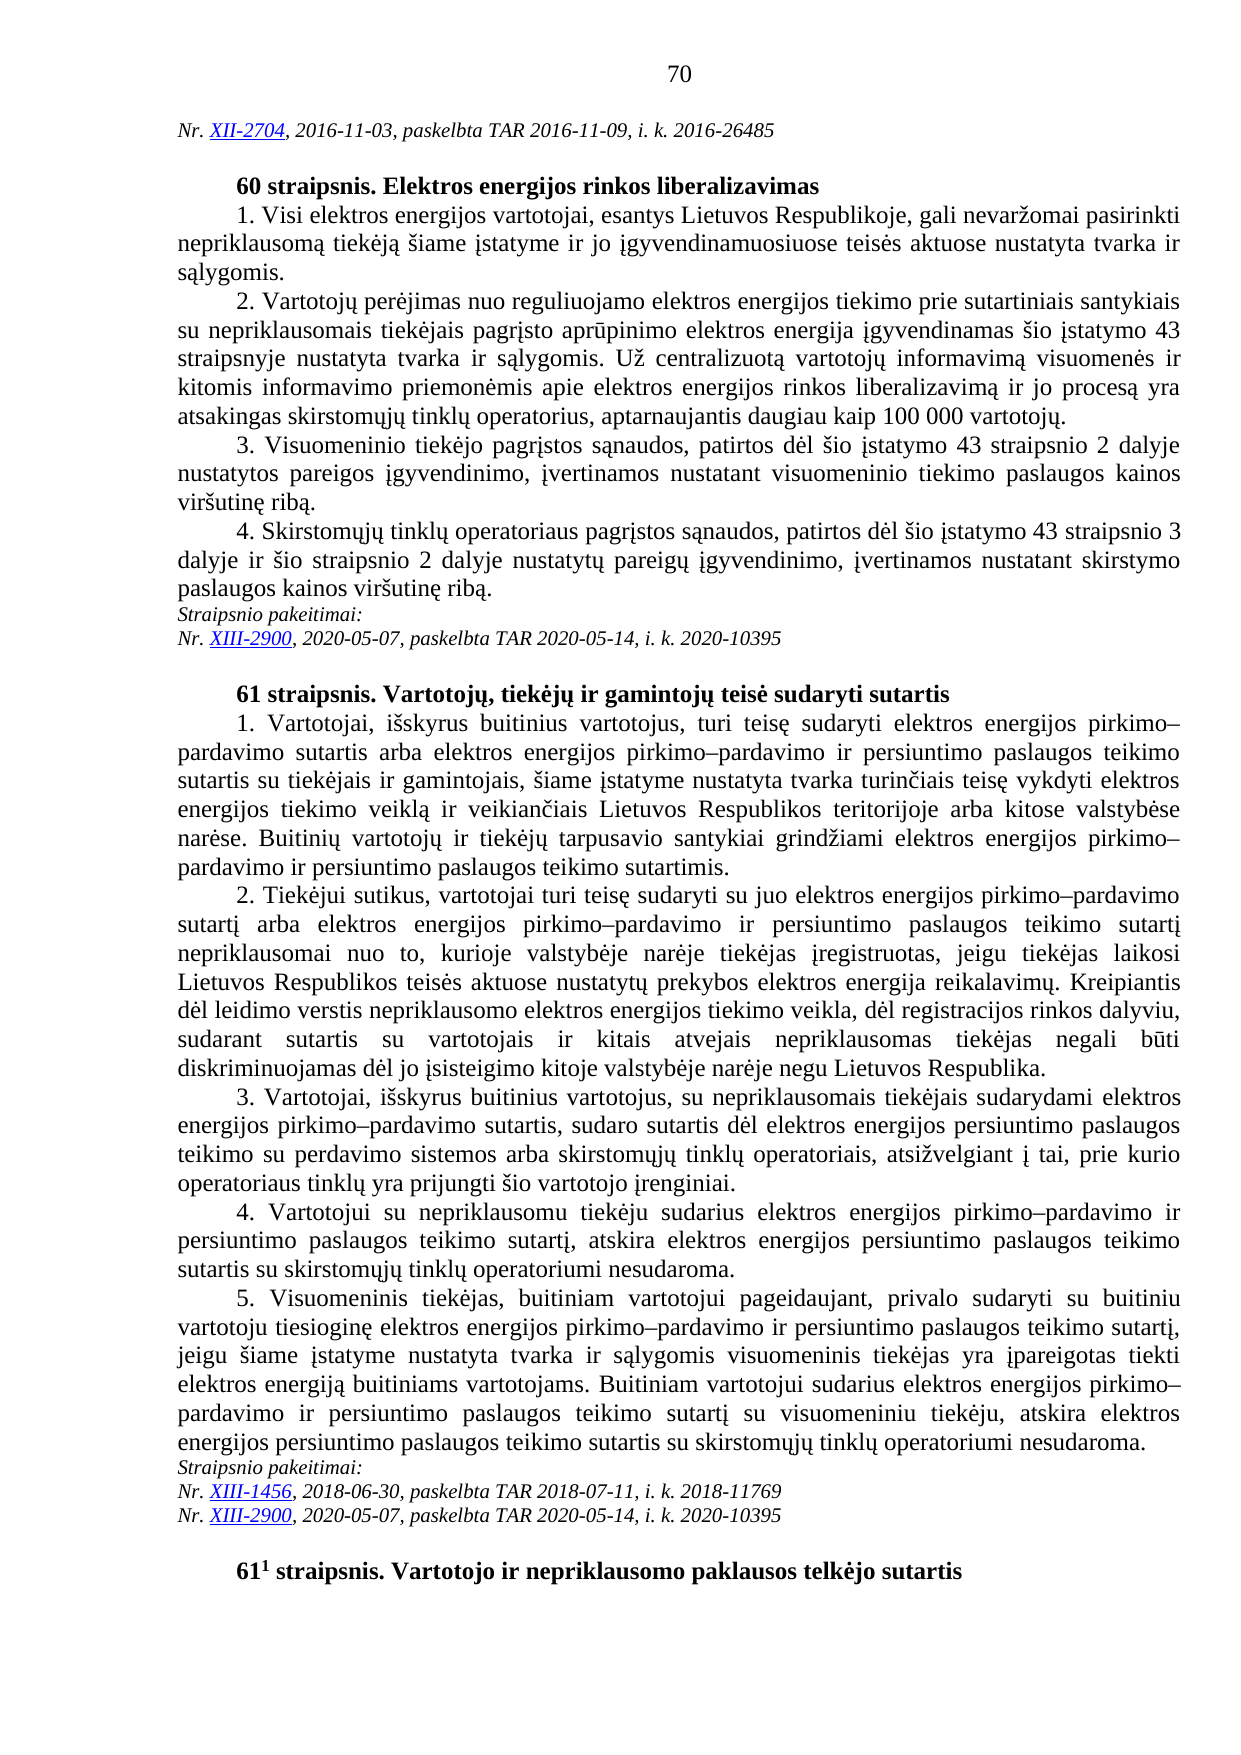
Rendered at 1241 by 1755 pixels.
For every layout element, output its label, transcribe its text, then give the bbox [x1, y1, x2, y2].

text 3. Visuomeninio tiekėjo pagrįstos sąnaudos, patirtos dėl šio įstatymo 43 straipsnio 2 dalyje nustatytos pareigos įgyvendinimo, įvertinamos nustatant visuomeninio tiekimo paslaugos kainos viršutinę ribą. [177, 430, 1181, 516]
text 2. Vartotojų perėjimas nuo reguliuojamo elektros energijos tiekimo prie sutartiniais santykiais su nepriklausomais tiekėjais pagrįsto aprūpinimo elektros energija įgyvendinamas šio įstatymo 43 straipsnyje nustatyta tvarka ir sąlygomis. Už centralizuotą vartotojų informavimą visuomenės ir kitomis informavimo priemonėmis apie elektros energijos rinkos liberalizavimą ir jo procesą yra atsakingas skirstomųjų tinklų operatorius, aptarnaujantis daugiau kaip 100 000 vartotojų. [177, 286, 1181, 430]
text 2. Tiekėjui sutikus, vartotojai turi teisę sudaryti su juo elektros energijos pirkimo–pardavimo sutartį arba elektros energijos pirkimo–pardavimo ir persiuntimo paslaugos teikimo sutartį nepriklausomai nuo to, kurioje valstybėje narėje tiekėjas įregistruotas, jeigu tiekėjas laikosi Lietuvos Respublikos teisės aktuose nustatytų prekybos elektros energija reikalavimų. Kreipiantis dėl leidimo verstis nepriklausomo elektros energijos tiekimo veikla, dėl registracijos rinkos dalyviu, sudarant sutartis su vartotojais ir kitais atvejais nepriklausomas tiekėjas negali būti diskriminuojamas dėl jo įsisteigimo kitoje valstybėje narėje negu Lietuvos Respublika. [177, 880, 1181, 1082]
text 1. Vartotojai, išskyrus buitinius vartotojus, turi teisę sudaryti elektros energijos pirkimo–pardavimo sutartis arba elektros energijos pirkimo–pardavimo ir persiuntimo paslaugos teikimo sutartis su tiekėjais ir gamintojais, šiame įstatyme nustatyta tvarka turinčiais teisę vykdyti elektros energijos tiekimo veiklą ir veikiančiais Lietuvos Respublikos teritorijoje arba kitose valstybėse narėse. Buitinių vartotojų ir tiekėjų tarpusavio santykiai grindžiami elektros energijos pirkimo–pardavimo ir persiuntimo paslaugos teikimo sutartimis. [177, 708, 1181, 880]
text Nr. XII-2704, 2016-11-03, paskelbta TAR 2016-11-09, i. k. 2016-26485 [177, 118, 1181, 142]
text 60 straipsnis. Elektros energijos rinkos liberalizavimas [177, 171, 1181, 200]
text Nr. XIII-1456, 2018-06-30, paskelbta TAR 2018-07-11, i. k. 2018-11769 [177, 1479, 1181, 1503]
text 5. Visuomeninis tiekėjas, buitiniam vartotojui pageidaujant, privalo sudaryti su buitiniu vartotoju tiesioginę elektros energijos pirkimo–pardavimo ir persiuntimo paslaugos teikimo sutartį, jeigu šiame įstatyme nustatyta tvarka ir sąlygomis visuomeninis tiekėjas yra įpareigotas tiekti elektros energiją buitiniams vartotojams. Buitiniam vartotojui sudarius elektros energijos pirkimo–pardavimo ir persiuntimo paslaugos teikimo sutartį su visuomeniniu tiekėju, atskira elektros energijos persiuntimo paslaugos teikimo sutartis su skirstomųjų tinklų operatoriumi nesudaroma. [177, 1283, 1181, 1455]
text 61 straipsnis. Vartotojų, tiekėjų ir gamintojų teisė sudaryti sutartis [177, 679, 1181, 708]
text Straipsnio pakeitimai: [177, 1455, 1181, 1479]
text Nr. XIII-2900, 2020-05-07, paskelbta TAR 2020-05-14, i. k. 2020-10395 [177, 626, 1181, 650]
text Straipsnio pakeitimai: [177, 602, 1181, 626]
text 1. Visi elektros energijos vartotojai, esantys Lietuvos Respublikoje, gali nevaržomai pasirinkti nepriklausomą tiekėją šiame įstatyme ir jo įgyvendinamuosiuose teisės aktuose nustatyta tvarka ir sąlygomis. [177, 200, 1181, 286]
text 3. Vartotojai, išskyrus buitinius vartotojus, su nepriklausomais tiekėjais sudarydami elektros energijos pirkimo–pardavimo sutartis, sudaro sutartis dėl elektros energijos persiuntimo paslaugos teikimo su perdavimo sistemos arba skirstomųjų tinklų operatoriais, atsižvelgiant į tai, prie kurio operatoriaus tinklų yra prijungti šio vartotojo įrenginiai. [177, 1082, 1181, 1197]
text 4. Skirstomųjų tinklų operatoriaus pagrįstos sąnaudos, patirtos dėl šio įstatymo 43 straipsnio 3 dalyje ir šio straipsnio 2 dalyje nustatytų pareigų įgyvendinimo, įvertinamos nustatant skirstymo paslaugos kainos viršutinę ribą. [177, 516, 1181, 602]
text 611 straipsnis. Vartotojo ir nepriklausomo paklausos telkėjo sutartis [177, 1556, 1181, 1585]
text Nr. XIII-2900, 2020-05-07, paskelbta TAR 2020-05-14, i. k. 2020-10395 [177, 1503, 1181, 1527]
text 4. Vartotojui su nepriklausomu tiekėju sudarius elektros energijos pirkimo–pardavimo ir persiuntimo paslaugos teikimo sutartį, atskira elektros energijos persiuntimo paslaugos teikimo sutartis su skirstomųjų tinklų operatoriumi nesudaroma. [177, 1197, 1181, 1283]
